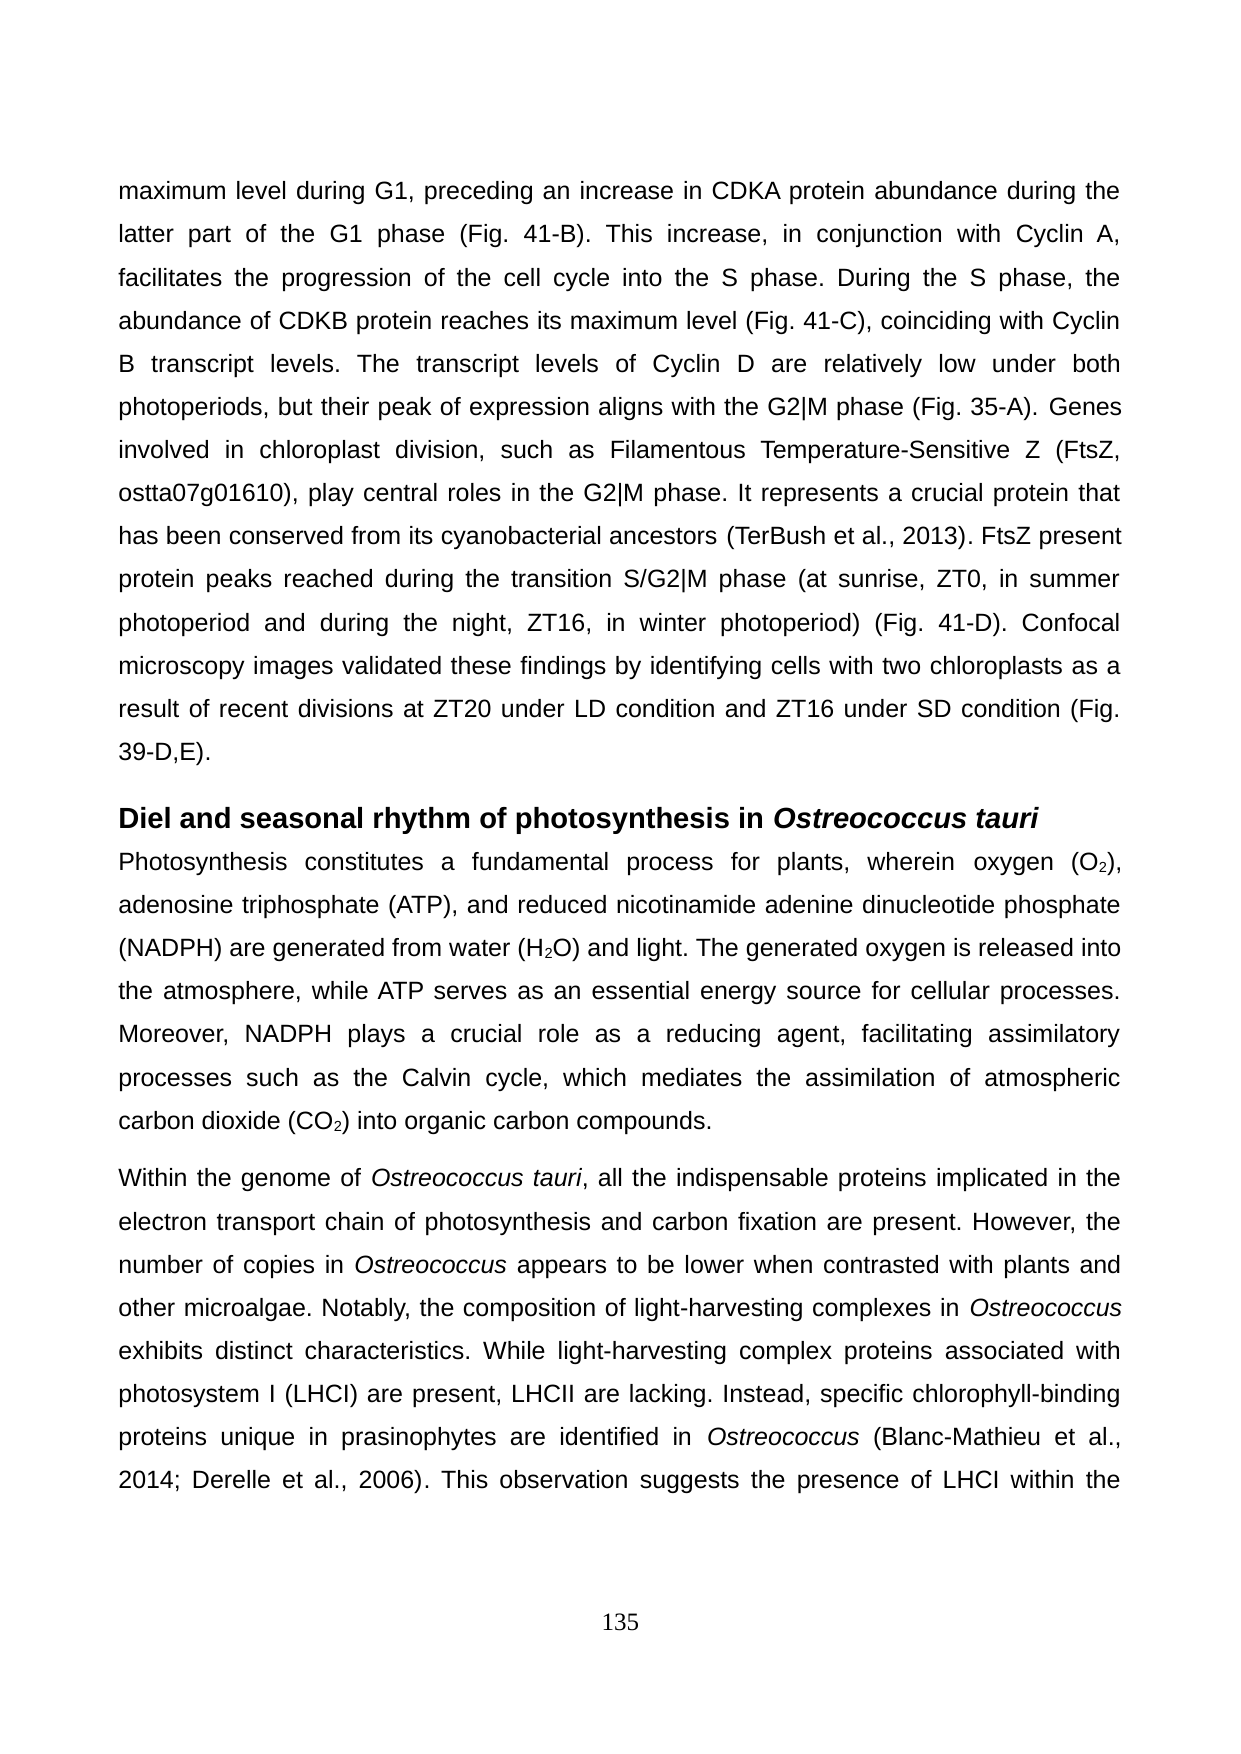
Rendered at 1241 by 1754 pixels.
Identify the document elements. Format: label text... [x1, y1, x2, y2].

subtitle Diel and seasonal rhythm of photosynthesis in Ostreococcus tauri [118, 801, 1122, 834]
text maximum level during G1, preceding an increase in CDKA protein abundance during the latter part of the G1 phase (Fig. 41-B). This increase, in conjunction with Cyclin A, facilitates the progression of the cell cycle into the S phase. During the S phase, the abundance of CDKB protein reaches its maximum level (Fig. 41-C), coinciding with Cyclin B transcript levels. The transcript levels of Cyclin D are relatively low under both photoperiods, but their peak of expression aligns with the G2|M phase (Fig. 35-A). Genes involved in chloroplast division, such as Filamentous Temperature-Sensitive Z (FtsZ, ostta07g01610), play central roles in the G2|M phase. It represents a crucial protein that has been conserved from its cyanobacterial ancestors (TerBush et al., 2013)⁠. FtsZ present protein peaks reached during the transition S/G2|M phase (at sunrise, ZT0, in summer photoperiod and during the night, ZT16, in winter photoperiod) (Fig. 41-D). Confocal microscopy images validated these findings by identifying cells with two chloroplasts as a result of recent divisions at ZT20 under LD condition and ZT16 under SD condition (Fig. 39-D,E). [118, 176, 1122, 766]
text Photosynthesis constitutes a fundamental process for plants, wherein oxygen (O2), adenosine triphosphate (ATP), and reduced nicotinamide adenine dinucleotide phosphate (NADPH) are generated from water (H2O) and light. The generated oxygen is released into the atmosphere, while ATP serves as an essential energy source for cellular processes. Moreover, NADPH plays a crucial role as a reducing agent, facilitating assimilatory processes such as the Calvin cycle, which mediates the assimilation of atmospheric carbon dioxide (CO2) into organic carbon compounds. [118, 847, 1122, 1134]
text Within the genome of Ostreococcus tauri, all the indispensable proteins implicated in the electron transport chain of photosynthesis and carbon fixation are present. However, the number of copies in Ostreococcus appears to be lower when contrasted with plants and other microalgae. Notably, the composition of light-harvesting complexes in Ostreococcus exhibits distinct characteristics. While light-harvesting complex proteins associated with photosystem I (LHCI) are present, LHCII are lacking. Instead, specific chlorophyll-binding proteins unique in prasinophytes are identified in Ostreococcus (Blanc-Mathieu et al., 2014; Derelle et al., 2006)⁠. This observation suggests the presence of LHCI within the [118, 1163, 1122, 1494]
